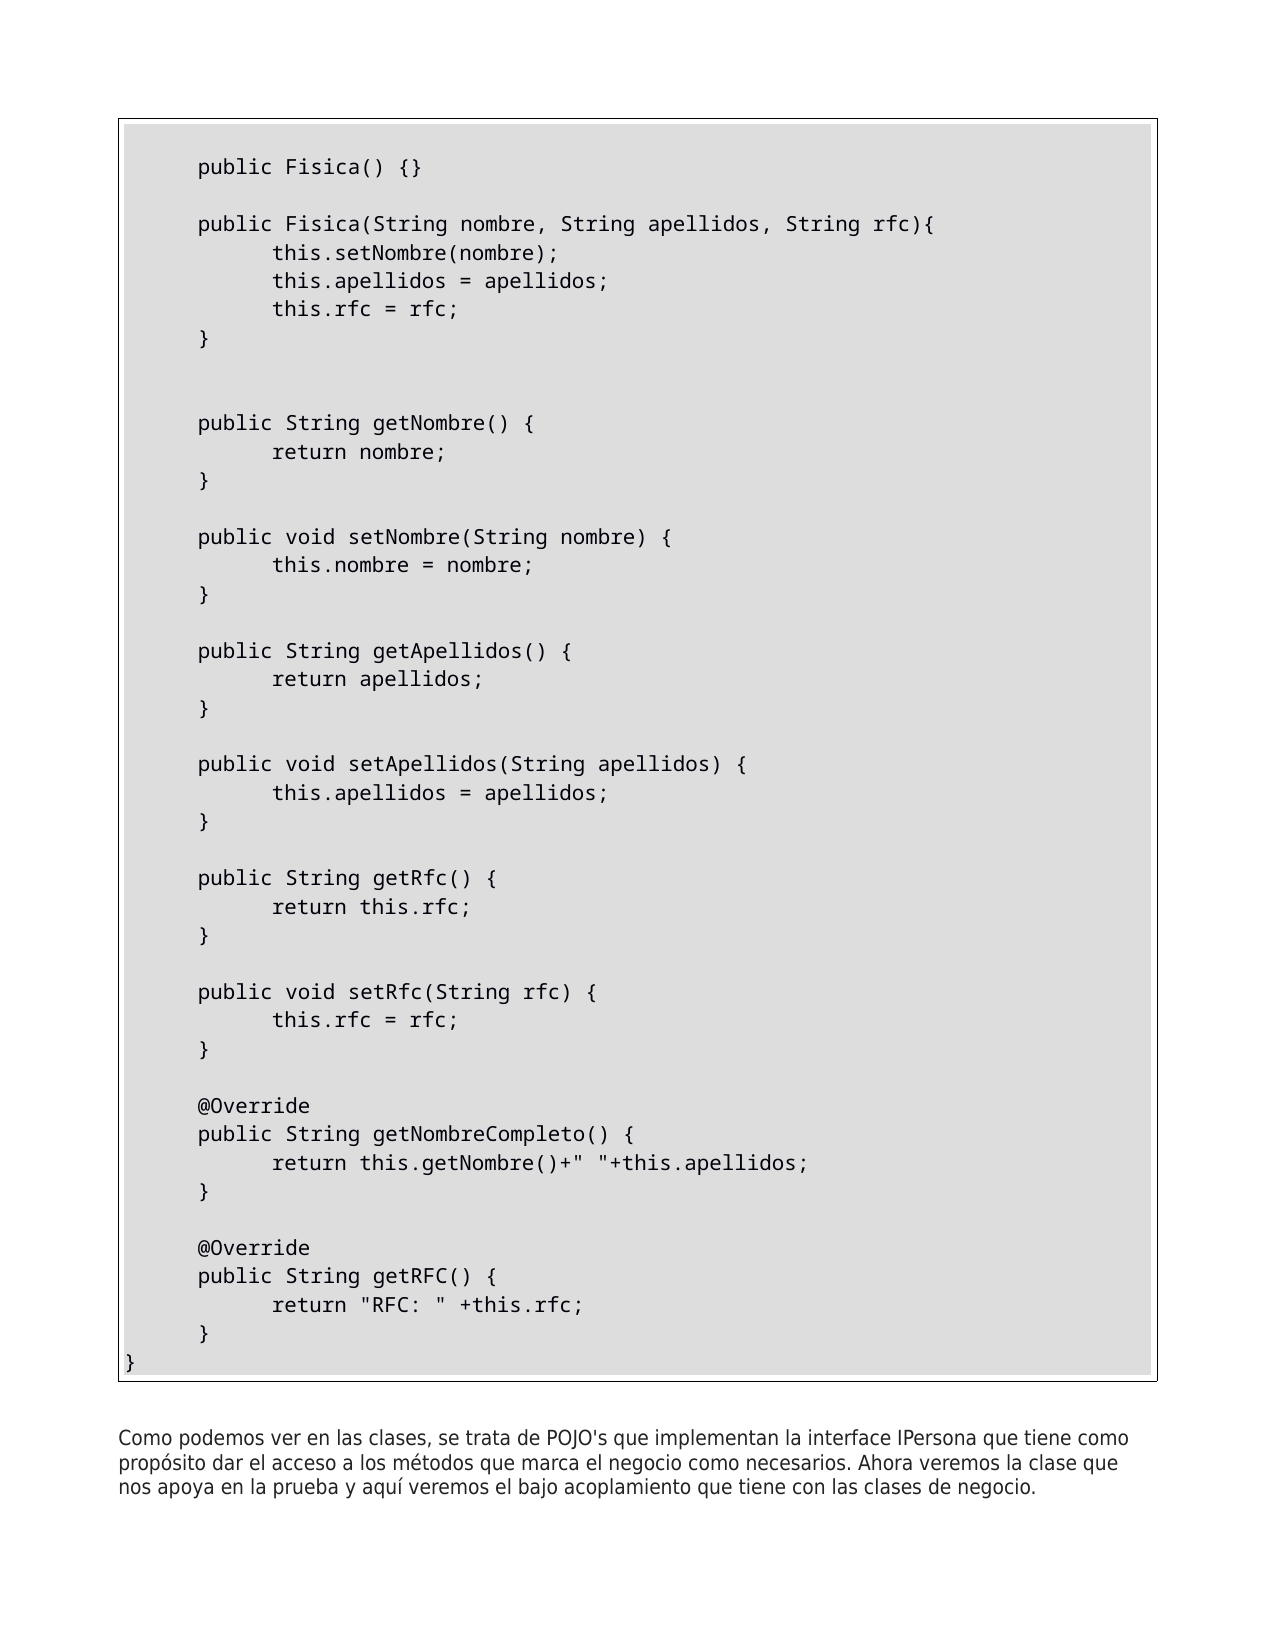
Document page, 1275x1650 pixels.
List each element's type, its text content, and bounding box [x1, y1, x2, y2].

text Como podemos ver en las clases, se trata de POJO's que implementan la interface IPersona que tiene como propósito dar el acceso a los métodos que marca el negocio como necesarios. Ahora veremos la clase que nos apoya en la prueba y aquí veremos el bajo acoplamiento que tiene con las clases de negocio. [118, 1426, 1157, 1499]
table_header public Fisica() {} public Fisica(String nombre, String apellidos, String rfc){ this.setNombre(nombre); this.apellidos = apellidos; this.rfc = rfc; } public String getNombre() { return nombre; } public void setNombre(String nombre) { this.nombre = nombre; } public String getApellidos() { return apellidos; } public void setApellidos(String apellidos) { this.apellidos = apellidos; } public String getRfc() { return this.rfc; } public void setRfc(String rfc) { this.rfc = rfc; } @Override public String getNombreCompleto() { return this.getNombre()+" "+this.apellidos; } @Override public String getRFC() { return "RFC: " +this.rfc; } } [119, 119, 1157, 1381]
